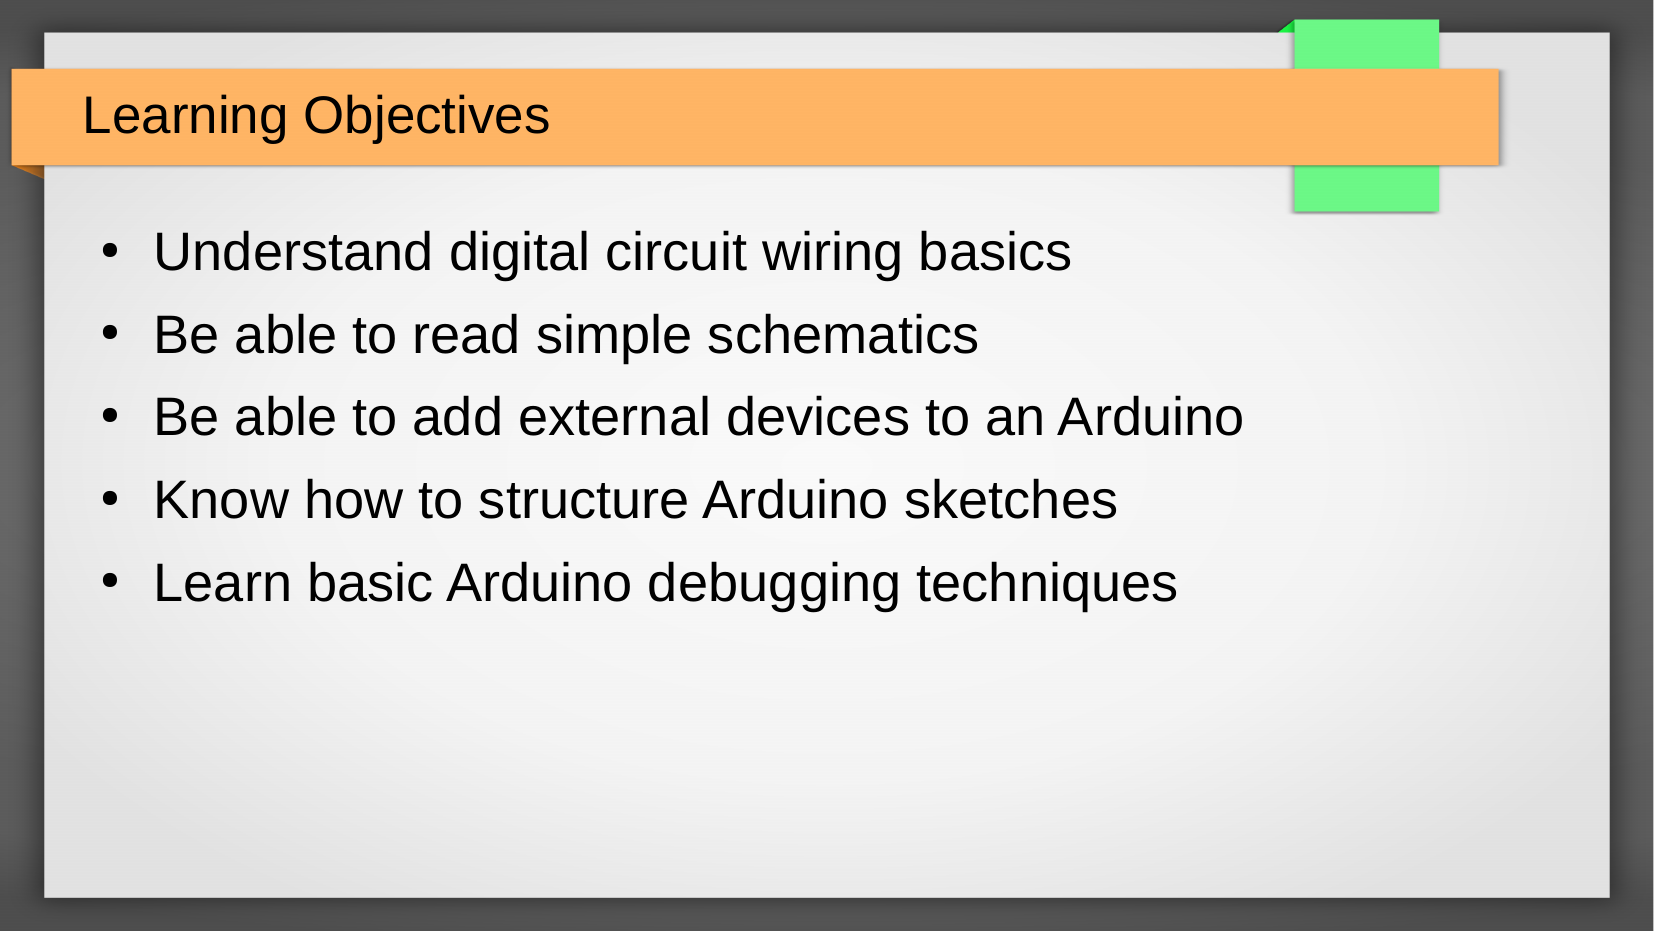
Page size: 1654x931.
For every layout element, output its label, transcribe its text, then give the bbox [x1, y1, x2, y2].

list Understand digital circuit wiring basics Be able to read simple schematics Be able to add external devices to an Arduino Know how to structure Arduino sketches Learn basic Arduino debugging techniques [82, 221, 1571, 761]
picture [0, 0, 1654, 931]
title Learning Objectives [82, 70, 1264, 160]
